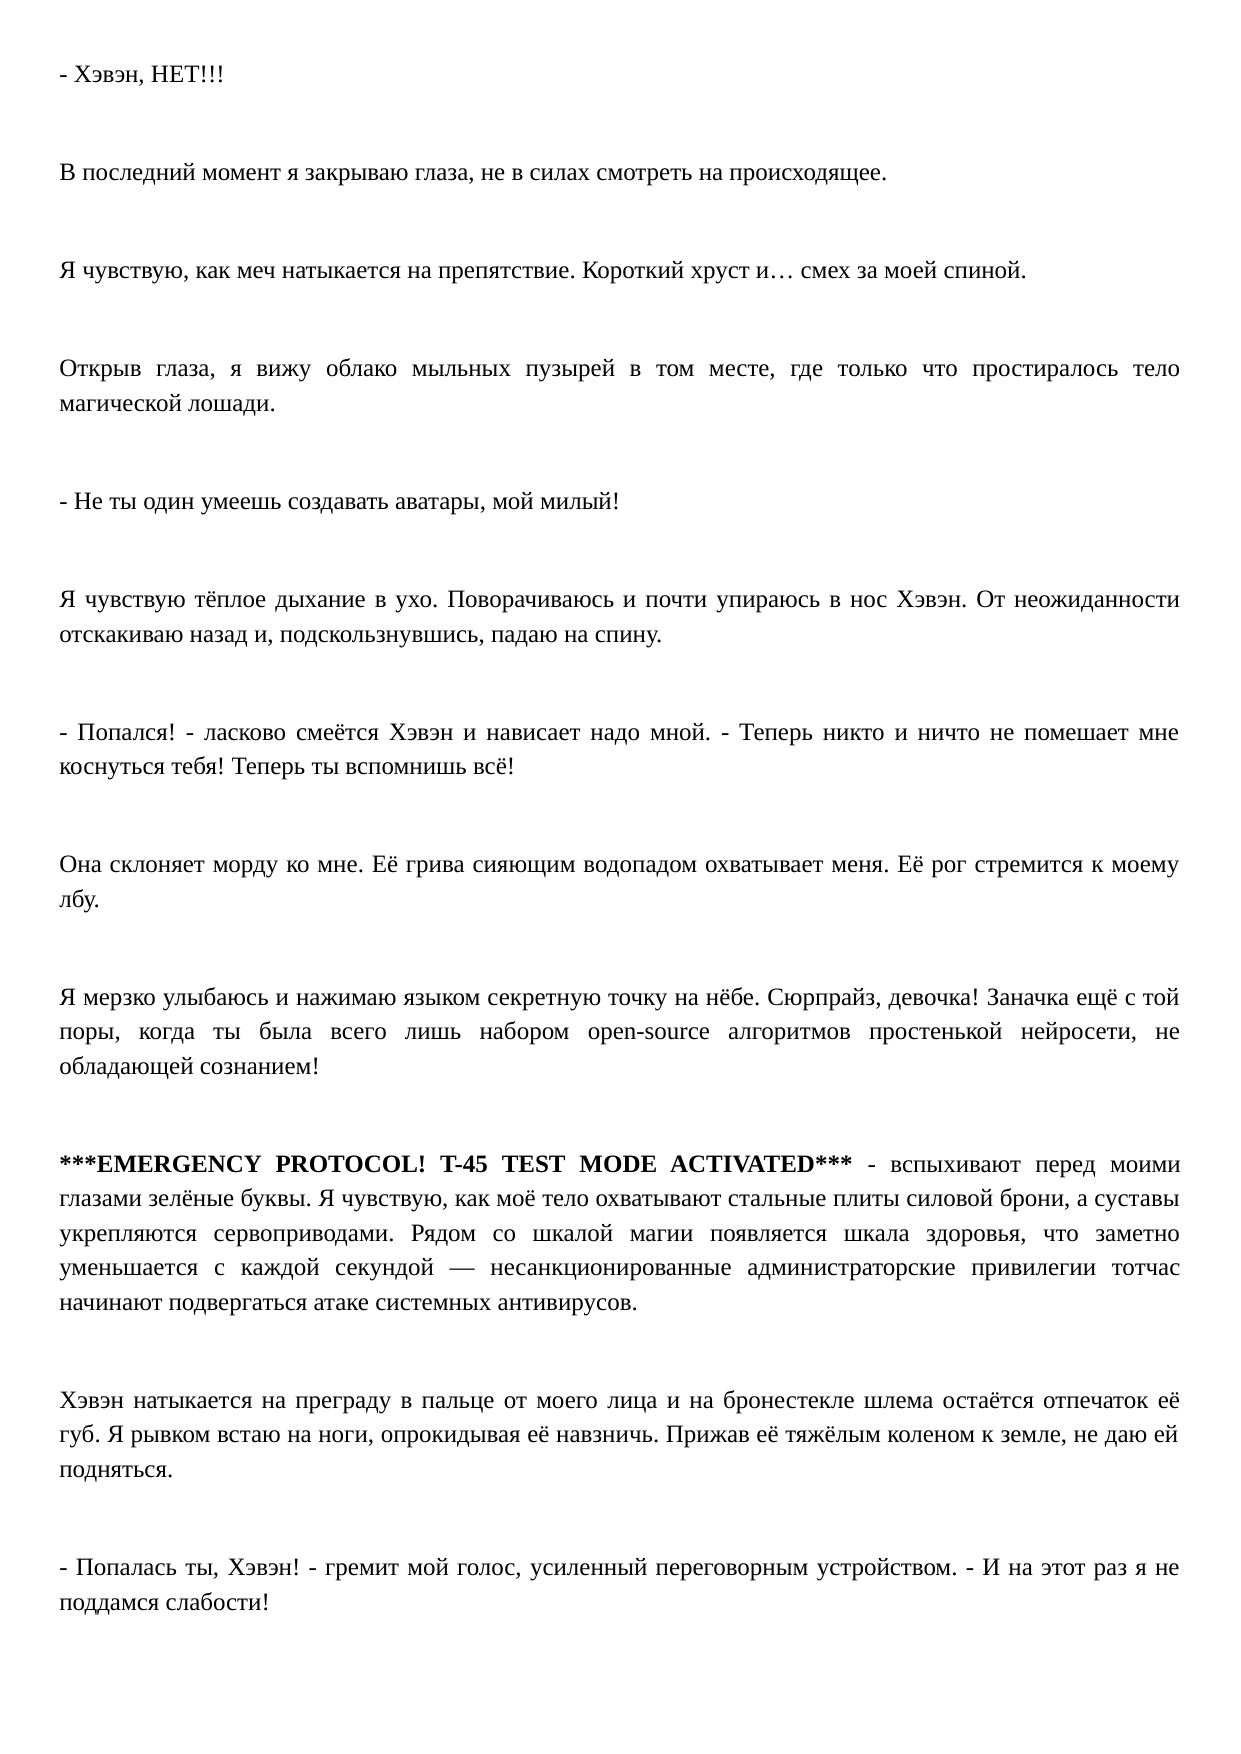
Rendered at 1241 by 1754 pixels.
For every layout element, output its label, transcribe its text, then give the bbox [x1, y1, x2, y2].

text Я чувствую тёплое дыхание в ухо. Поворачиваюсь и почти упираюсь в нос Хэвэн. От неожиданности отскакиваю назад и, подскользнувшись, падаю на спину. [59, 584, 1181, 647]
text Я чувствую, как меч натыкается на препятствие. Короткий хруст и… смех за моей спиной. [59, 255, 1181, 284]
text - Хэвэн, НЕТ!!! [59, 59, 1181, 88]
text Открыв глаза, я вижу облако мыльных пузырей в том месте, где только что простиралось тело магической лошади. [59, 353, 1181, 417]
text - Попался! - ласково смеётся Хэвэн и нависает надо мной. - Теперь никто и ничто не помешает мне коснуться тебя! Теперь ты вспомнишь всё! [59, 717, 1181, 780]
text Я мерзко улыбаюсь и нажимаю языком секретную точку на нёбе. Сюрпрайз, девочка! Заначка ещё с той поры, когда ты была всего лишь набором open-source алгоритмов простенькой нейросети, не обладающей сознанием! [59, 982, 1181, 1080]
text Она склоняет морду ко мне. Её грива сияющим водопадом охватывает меня. Её рог стремится к моему лбу. [59, 849, 1181, 913]
text ***EMERGENCY PROTOCOL! T-45 TEST MODE ACTIVATED*** - вспыхивают перед моими глазами зелёные буквы. Я чувствую, как моё тело охватывают стальные плиты силовой брони, а суставы укрепляются сервоприводами. Рядом со шкалой магии появляется шкала здоровья, что заметно уменьшается с каждой секундой — несанкционированные администраторские привилегии тотчас начинают подвергаться атаке системных антивирусов. [59, 1149, 1181, 1316]
text - Попалась ты, Хэвэн! - гремит мой голос, усиленный переговорным устройством. - И на этот раз я не поддамся слабости! [59, 1552, 1181, 1615]
text Хэвэн натыкается на преграду в пальце от моего лица и на бронестекле шлема остаётся отпечаток её губ. Я рывком встаю на ноги, опрокидывая её навзничь. Прижав её тяжёлым коленом к земле, не даю ей подняться. [59, 1385, 1181, 1483]
text В последний момент я закрываю глаза, не в силах смотреть на происходящее. [59, 157, 1181, 186]
text - Не ты один умеешь создавать аватары, мой милый! [59, 486, 1181, 515]
